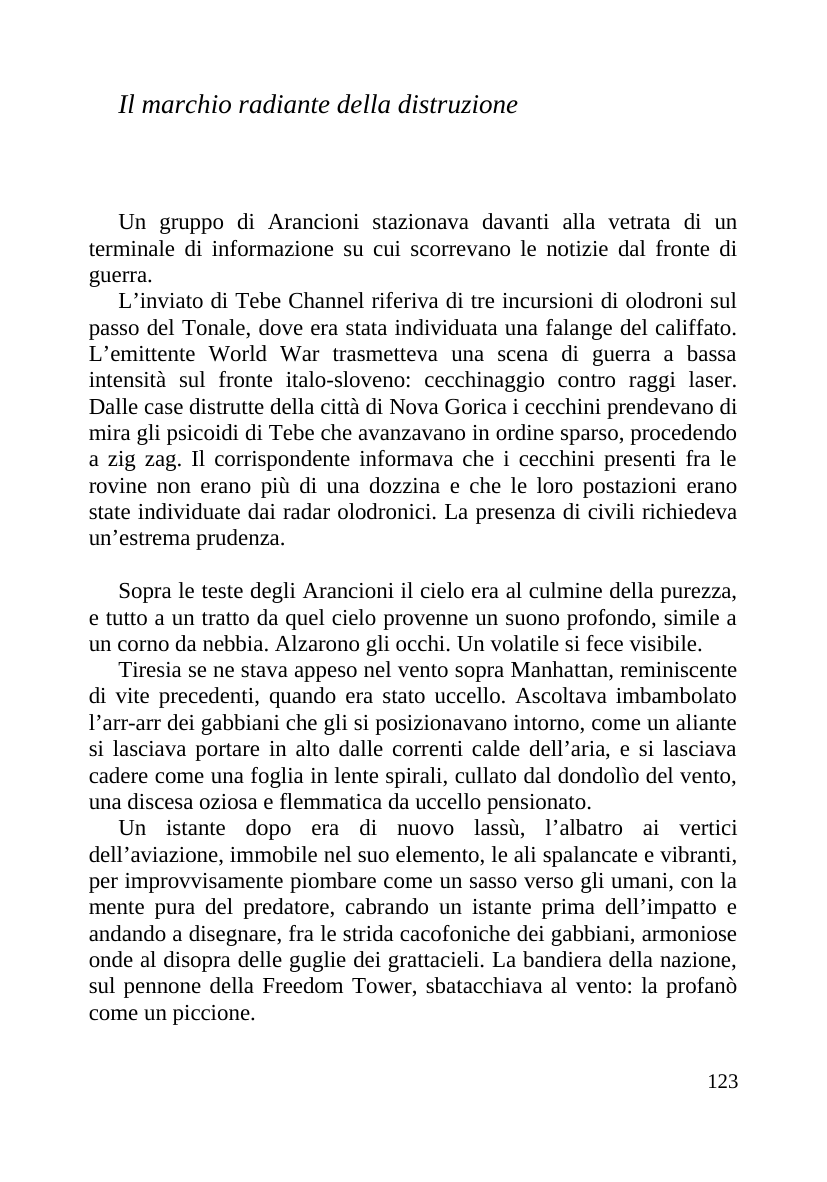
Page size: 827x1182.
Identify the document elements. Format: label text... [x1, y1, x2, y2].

text Il marchio radiante della distruzione [118, 88, 738, 120]
text L’inviato di Tebe Channel riferiva di tre incursioni di olodroni sul passo del Tonale, dove era stata individuata una falange del califfato. L’emittente World War trasmetteva una scena di guerra a bassa intensità sul fronte italo-sloveno: cecchinaggio contro raggi laser. Dalle case distrutte della città di Nova Gorica i cecchini prendevano di mira gli psicoidi di Tebe che avanzavano in ordine sparso, procedendo a zig zag. Il corrispondente informava che i cecchini presenti fra le rovine non erano più di una dozzina e che le loro postazioni erano state individuate dai radar olodronici. La presenza di civili richiedeva un’estrema prudenza. [88, 287, 738, 551]
text Un istante dopo era di nuovo lassù, l’albatro ai vertici dell’aviazione, immobile nel suo elemento, le ali spalancate e vibranti, per improvvisamente piombare come un sasso verso gli umani, con la mente pura del predatore, cabrando un istante prima dell’impatto e andando a disegnare, fra le strida cacofoniche dei gabbiani, armoniose onde al disopra delle guglie dei grattacieli. La bandiera della nazione, sul pennone della Freedom Tower, sbatacchiava al vento: la profanò come un piccione. [88, 814, 738, 1025]
text Un gruppo di Arancioni stazionava davanti alla vetrata di un terminale di informazione su cui scorrevano le notizie dal fronte di guerra. [88, 208, 738, 287]
text Tiresia se ne stava appeso nel vento sopra Manhattan, reminiscente di vite precedenti, quando era stato uccello. Ascoltava imbambolato l’arr-arr dei gabbiani che gli si posizionavano intorno, come un aliante si lasciava portare in alto dalle correnti calde dell’aria, e si lasciava cadere come una foglia in lente spirali, cullato dal dondolìo del vento, una discesa oziosa e flemmatica da uccello pensionato. [88, 656, 738, 814]
text Sopra le teste degli Arancioni il cielo era al culmine della purezza, e tutto a un tratto da quel cielo provenne un suono profondo, simile a un corno da nebbia. Alzarono gli occhi. Un volatile si fece visibile. [88, 577, 738, 656]
